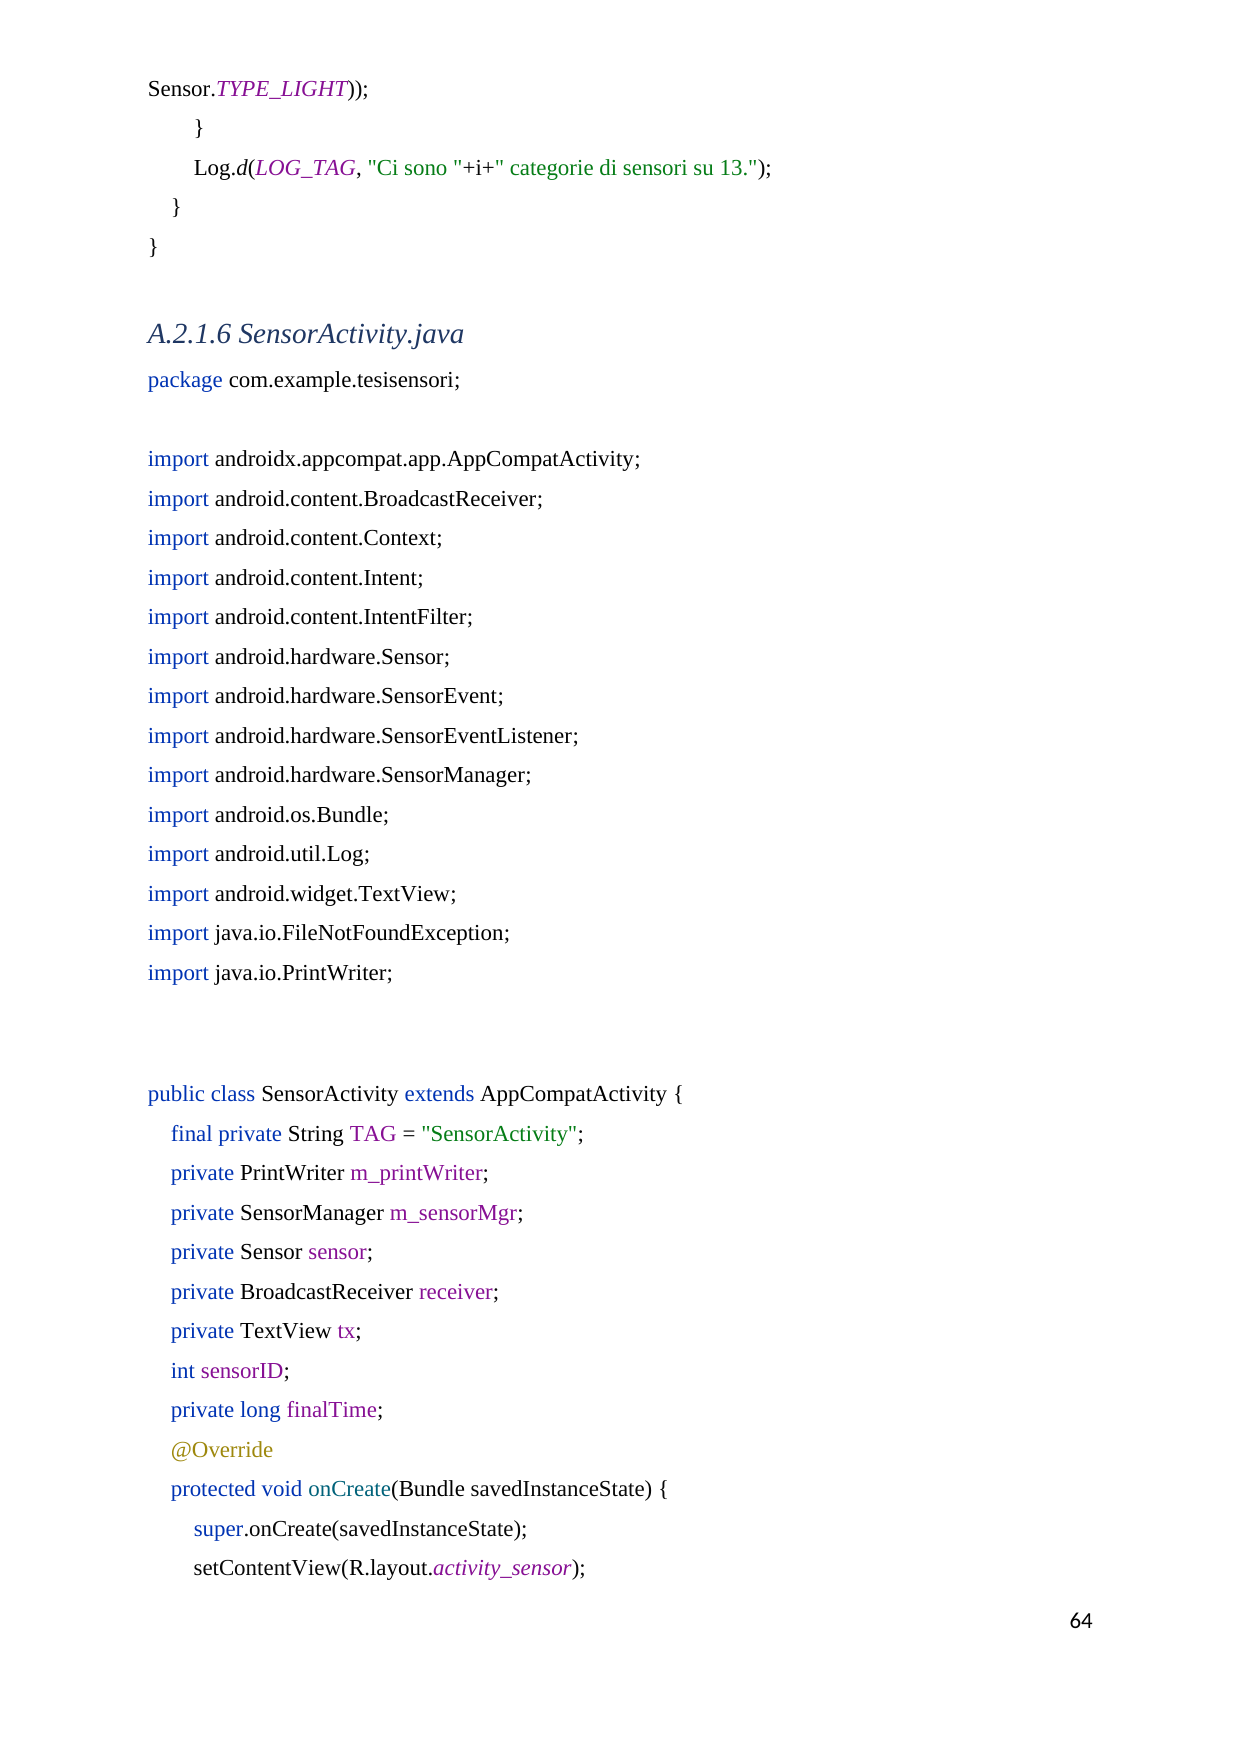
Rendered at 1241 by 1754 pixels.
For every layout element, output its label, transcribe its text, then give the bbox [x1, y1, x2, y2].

text Sensor.TYPE_LIGHT)); } Log.d(LOG_TAG, "Ci sono "+i+" categorie di sensori su 13."); } } [148, 75, 1092, 259]
subtitle A.2.1.6 SensorActivity.java [148, 316, 1092, 349]
text public class SensorActivity extends AppCompatActivity { final private String TAG = "SensorActivity"; private PrintWriter m_printWriter; private SensorManager m_sensorMgr; private Sensor sensor; private BroadcastReceiver receiver; private TextView tx; int sensorID; private long finalTime; @Override protected void onCreate(Bundle savedInstanceState) { super.onCreate(savedInstanceState); setContentView(R.layout.activity_sensor); [148, 1041, 1092, 1580]
text package com.example.tesisensori; import androidx.appcompat.app.AppCompatActivity; import android.content.BroadcastReceiver; import android.content.Context; import android.content.Intent; import android.content.IntentFilter; import android.hardware.Sensor; import android.hardware.SensorEvent; import android.hardware.SensorEventListener; import android.hardware.SensorManager; import android.os.Bundle; import android.util.Log; import android.widget.TextView; import java.io.FileNotFoundException; import java.io.PrintWriter; [148, 366, 1092, 1027]
